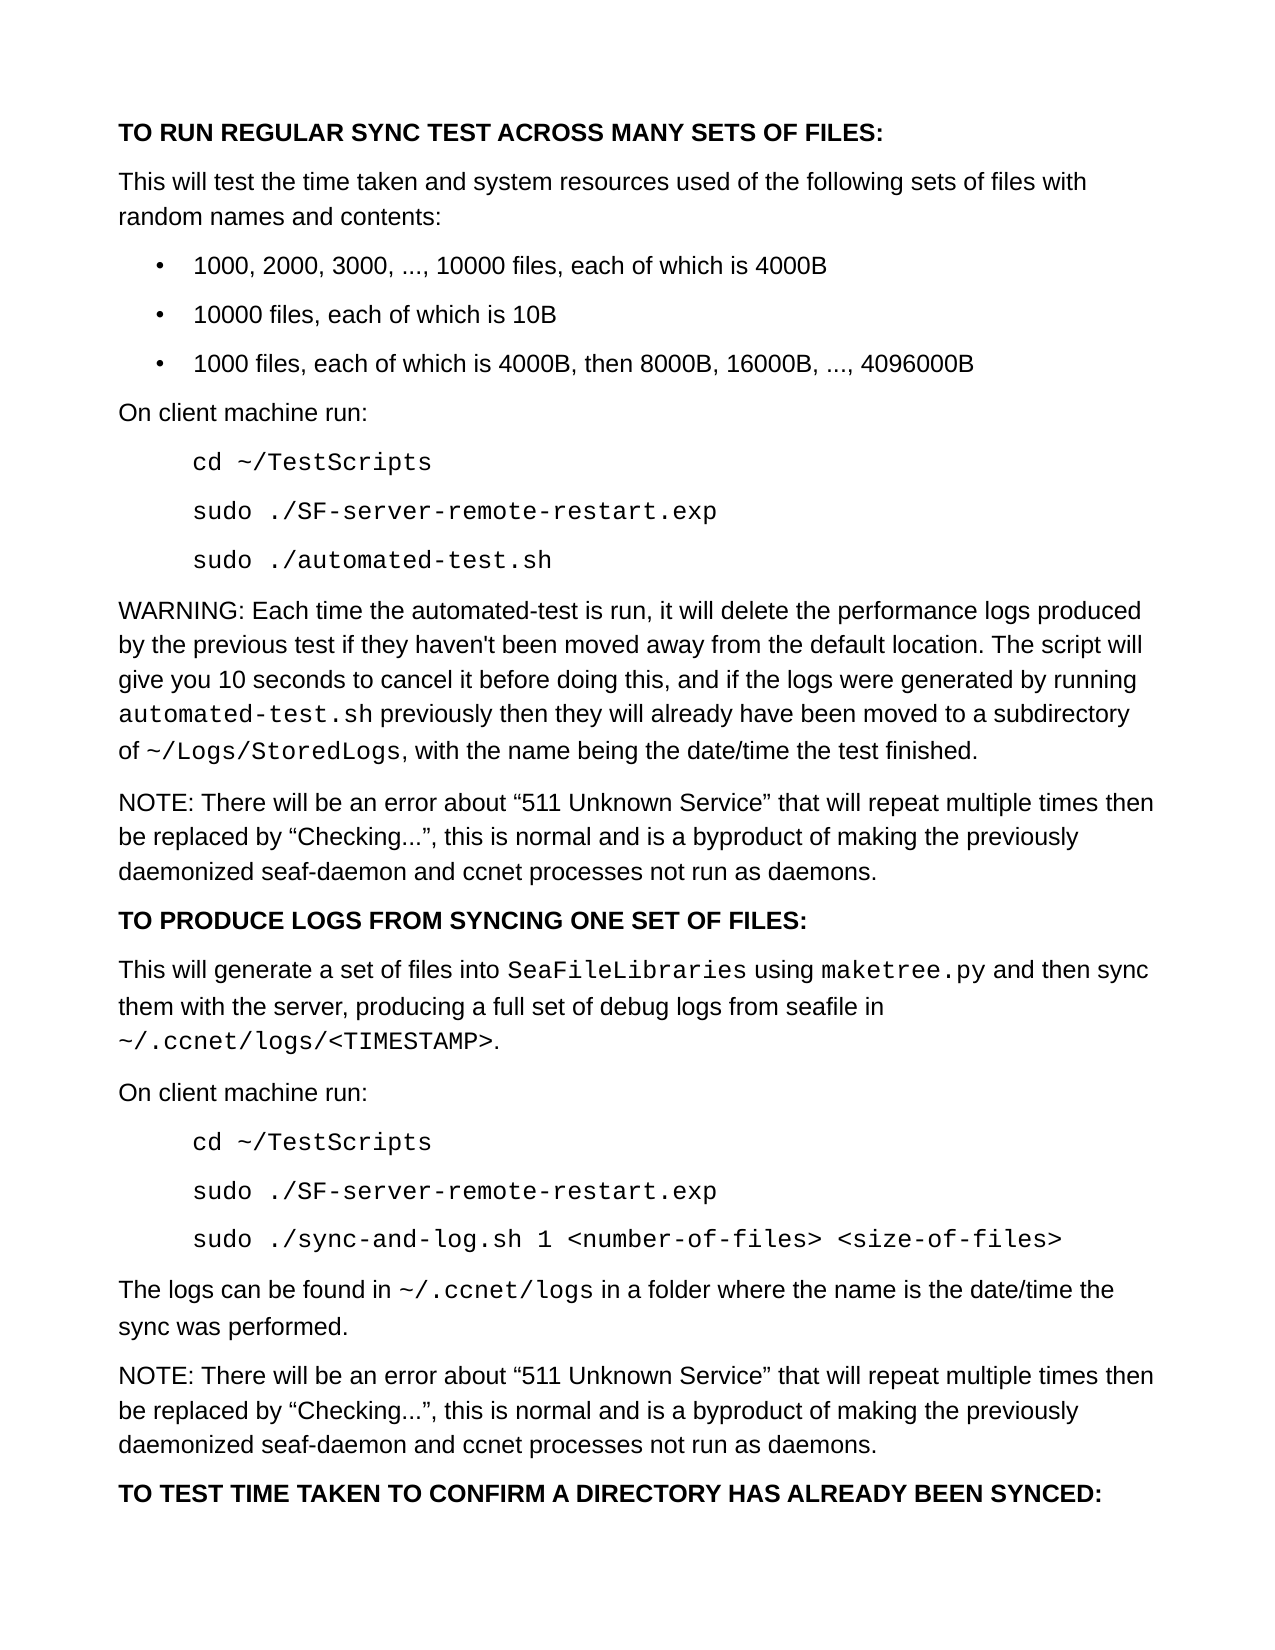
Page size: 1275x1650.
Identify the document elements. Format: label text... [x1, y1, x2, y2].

text The logs can be found in ~/.ccnet/logs in a folder where the name is the date/time the sync was performed. [118, 1276, 1157, 1341]
list 1000, 2000, 3000, ..., 10000 files, each of which is 4000B [156, 251, 1157, 279]
text sudo ./SF-server-remote-restart.exp [118, 1178, 1157, 1207]
text TO PRODUCE LOGS FROM SYNCING ONE SET OF FILES: [118, 906, 1157, 934]
text NOTE: There will be an error about “511 Unknown Service” that will repeat multiple times then be replaced by “Checking...”, this is normal and is a byproduct of making the previously daemonized seaf-daemon and ccnet processes not run as daemons. [118, 788, 1157, 886]
text On client machine run: [118, 1078, 1157, 1106]
text TO TEST TIME TAKEN TO CONFIRM A DIRECTORY HAS ALREADY BEEN SYNCED: [118, 1479, 1157, 1508]
text sudo ./SF-server-remote-restart.exp [118, 499, 1157, 527]
text This will test the time taken and system resources used of the following sets of files with random names and contents: [118, 167, 1157, 230]
text On client machine run: [118, 398, 1157, 427]
text cd ~/TestScripts [118, 447, 1157, 478]
list 10000 files, each of which is 10B [156, 300, 1157, 329]
text sudo ./automated-test.sh [118, 547, 1157, 576]
list 1000 files, each of which is 4000B, then 8000B, 16000B, ..., 4096000B [156, 349, 1157, 378]
text cd ~/TestScripts [118, 1127, 1157, 1158]
text NOTE: There will be an error about “511 Unknown Service” that will repeat multiple times then be replaced by “Checking...”, this is normal and is a byproduct of making the previously daemonized seaf-daemon and ccnet processes not run as daemons. [118, 1361, 1157, 1459]
text This will generate a set of files into SeaFileLibraries using maketree.py and then sync them with the server, producing a full set of debug logs from seafile in ~/.ccnet/logs/<TIMESTAMP>. [118, 955, 1157, 1057]
text WARNING: Each time the automated-test is run, it will delete the performance logs produced by the previous test if they haven't been moved away from the default location. The script will give you 10 seconds to cancel it before doing this, and if the logs were generated by running automated-test.sh previously then they will already have been moved to a subdirectory of ~/Logs/StoredLogs, with the name being the date/time the test finished. [118, 596, 1157, 767]
text TO RUN REGULAR SYNC TEST ACROSS MANY SETS OF FILES: [118, 118, 1157, 147]
text sudo ./sync-and-log.sh 1 <number-of-files> <size-of-files> [118, 1227, 1157, 1255]
